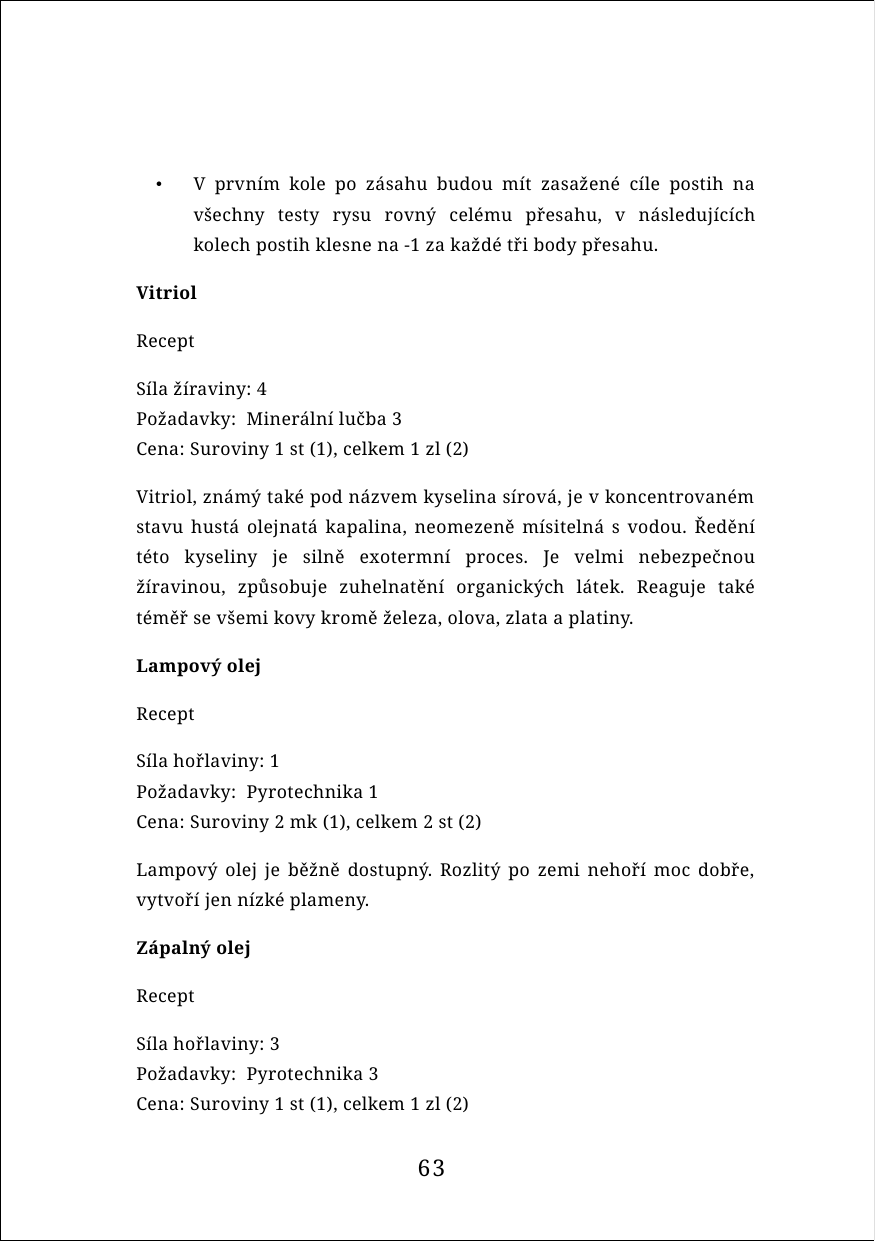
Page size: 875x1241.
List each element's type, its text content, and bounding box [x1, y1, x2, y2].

text Síla hořlaviny: 1 Požadavky: Pyrotechnika 1 Cena: Suroviny 2 mk (1), celkem 2 st (2) [136, 749, 756, 833]
text Recept [136, 983, 756, 1007]
text Síla žíraviny: 4 Požadavky: Minerální lučba 3 Cena: Suroviny 1 st (1), celkem 1 zl (2) [136, 376, 756, 461]
text Zápalný olej [136, 935, 756, 959]
text Síla hořlaviny: 3 Požadavky: Pyrotechnika 3 Cena: Suroviny 1 st (1), celkem 1 zl (2) [136, 1031, 756, 1116]
text Vitriol, známý také pod názvem kyselina sírová, je v koncentrovaném stavu hustá olejnatá kapalina, neomezeně mísitelná s vodou. Ředění této kyseliny je silně exotermní proces. Je velmi nebezpečnou žíravinou, způsobuje zuhelnatění organických látek. Reaguje také téměř se všemi kovy kromě železa, olova, zlata a platiny. [136, 484, 756, 629]
text Lampový olej [136, 653, 756, 677]
text Lampový olej je běžně dostupný. Rozlitý po zemi nehoří moc dobře, vytvoří jen nízké plameny. [136, 857, 756, 912]
text Vitriol [136, 280, 756, 304]
text Recept [136, 328, 756, 352]
text Recept [136, 701, 756, 725]
list V prvním kole po zásahu budou mít zasažené cíle postih na všechny testy rysu rovný celému přesahu, v následujících kolech postih klesne na -1 za každé tři body přesahu. [156, 172, 756, 256]
